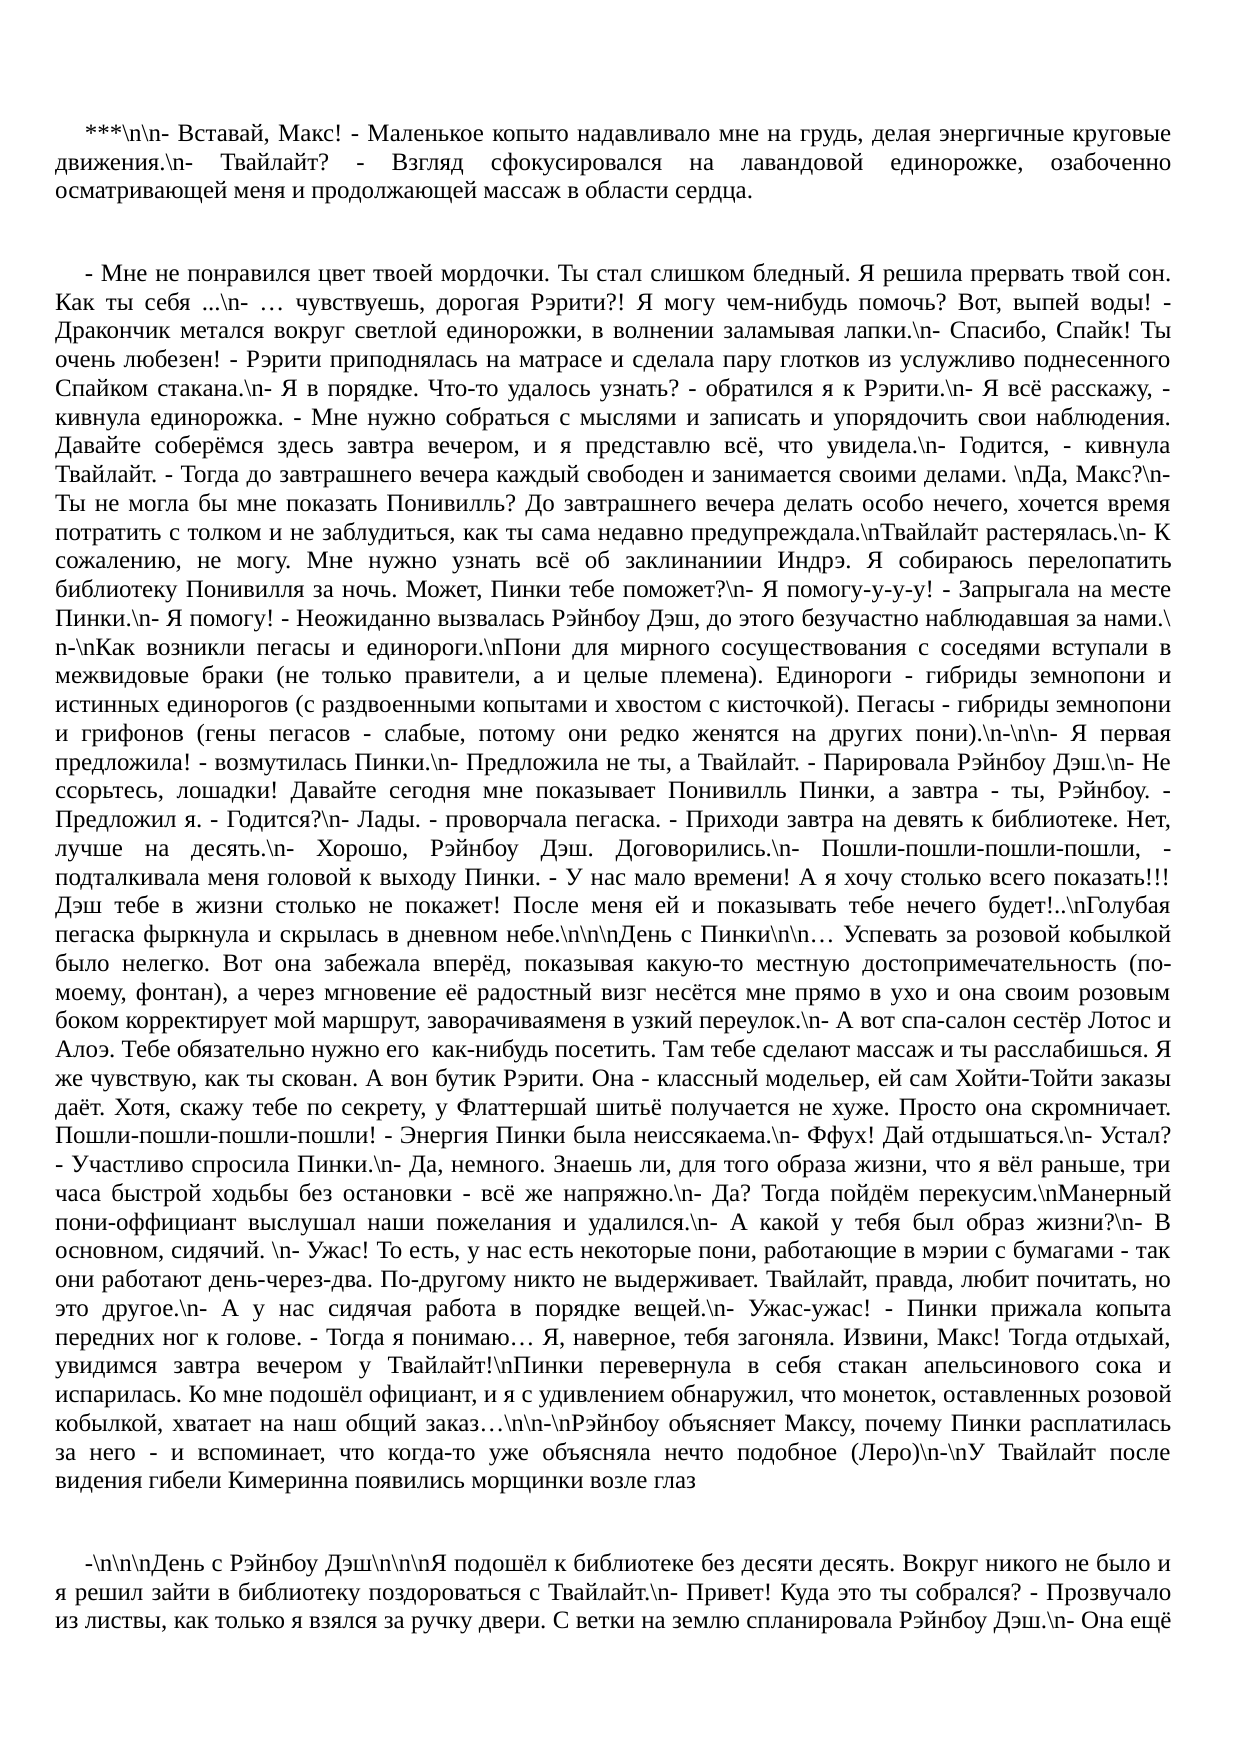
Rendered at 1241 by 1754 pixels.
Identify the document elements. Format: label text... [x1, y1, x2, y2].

text -\n\n\nДень с Рэйнбоу Дэш\n\n\nЯ подошёл к библиотеке без десяти десять. Вокруг никого не было и я решил зайти в библиотеку поздороваться с Твайлайт.\n- Привет! Куда это ты собрался? - Прозвучало из листвы, как только я взялся за ручку двери. С ветки на землю спланировала Рэйнбоу Дэш.\n- Она ещё [55, 1548, 1172, 1634]
text - Мне не понравился цвет твоей мордочки. Ты стал слишком бледный. Я решила прервать твой сон. Как ты себя ...\n- … чувствуешь, дорогая Рэрити?! Я могу чем-нибудь помочь? Вот, выпей воды! - Дракончик метался вокруг светлой единорожки, в волнении заламывая лапки.\n- Спасибо, Спайк! Ты очень любезен! - Рэрити приподнялась на матрасе и сделала пару глотков из услужливо поднесенного Спайком стакана.\n- Я в порядке. Что-то удалось узнать? - обратился я к Рэрити.\n- Я всё расскажу, - кивнула единорожка. - Мне нужно собраться с мыслями и записать и упорядочить свои наблюдения. Давайте соберёмся здесь завтра вечером, и я представлю всё, что увидела.\n- Годится, - кивнула Твайлайт. - Тогда до завтрашнего вечера каждый свободен и занимается своими делами. \nДа, Макс?\n- Ты не могла бы мне показать Понивилль? До завтрашнего вечера делать особо нечего, хочется время потратить с толком и не заблудиться, как ты сама недавно предупреждала.\nТвайлайт растерялась.\n- К сожалению, не могу. Мне нужно узнать всё об заклинаниии Индрэ. Я собираюсь перелопатить библиотеку Понивилля за ночь. Может, Пинки тебе поможет?\n- Я помогу-у-у-у! - Запрыгала на месте Пинки.\n- Я помогу! - Неожиданно вызвалась Рэйнбоу Дэш, до этого безучастно наблюдавшая за нами.\n-\nКак возникли пегасы и единороги.\nПони для мирного сосуществования с соседями вступали в межвидовые браки (не только правители, а и целые племена). Единороги - гибриды земнопони и истинных единорогов (с раздвоенными копытами и хвостом с кисточкой). Пегасы - гибриды земнопони и грифонов (гены пегасов - слабые, потому они редко женятся на других пони).\n-\n\n- Я первая предложила! - возмутилась Пинки.\n- Предложила не ты, а Твайлайт. - Парировала Рэйнбоу Дэш.\n- Не ссорьтесь, лошадки! Давайте сегодня мне показывает Понивилль Пинки, а завтра - ты, Рэйнбоу. - Предложил я. - Годится?\n- Лады. - проворчала пегаска. - Приходи завтра на девять к библиотеке. Нет, лучше на десять.\n- Хорошо, Рэйнбоу Дэш. Договорились.\n- Пошли-пошли-пошли-пошли, - подталкивала меня головой к выходу Пинки. - У нас мало времени! А я хочу столько всего показать!!! Дэш тебе в жизни столько не покажет! После меня ей и показывать тебе нечего будет!..\nГолубая пегаска фыркнула и скрылась в дневном небе.\n\n\nДень с Пинки\n\n… Успевать за розовой кобылкой было нелегко. Вот она забежала вперёд, показывая какую-то местную достопримечательность (по-моему, фонтан), а через мгновение её радостный визг несётся мне прямо в ухо и она своим розовым боком корректирует мой маршрут, заворачиваяменя в узкий переулок.\n- А вот спа-салон сестёр Лотос и Алоэ. Тебе обязательно нужно его как-нибудь посетить. Там тебе сделают массаж и ты расслабишься. Я же чувствую, как ты скован. А вон бутик Рэрити. Она - классный модельер, ей сам Хойти-Тойти заказы даёт. Хотя, скажу тебе по секрету, у Флаттершай шитьё получается не хуже. Просто она скромничает. Пошли-пошли-пошли-пошли! - Энергия Пинки была неиссякаема.\n- Ффух! Дай отдышаться.\n- Устал? - Участливо спросила Пинки.\n- Да, немного. Знаешь ли, для того образа жизни, что я вёл раньше, три часа быстрой ходьбы без остановки - всё же напряжно.\n- Да? Тогда пойдём перекусим.\nМанерный пони-оффициант выслушал наши пожелания и удалился.\n- А какой у тебя был образ жизни?\n- В основном, сидячий. \n- Ужас! То есть, у нас есть некоторые пони, работающие в мэрии с бумагами - так они работают день-через-два. По-другому никто не выдерживает. Твайлайт, правда, любит почитать, но это другое.\n- А у нас сидячая работа в порядке вещей.\n- Ужас-ужас! - Пинки прижала копыта передних ног к голове. - Тогда я понимаю… Я, наверное, тебя загоняла. Извини, Макс! Тогда отдыхай, увидимся завтра вечером у Твайлайт!\nПинки перевернула в себя стакан апельсинового сока и испарилась. Ко мне подошёл официант, и я с удивлением обнаружил, что монеток, оставленных розовой кобылкой, хватает на наш общий заказ…\n\n-\nРэйнбоу объясняет Максу, почему Пинки расплатилась за него - и вспоминает, что когда-то уже объясняла нечто подобное (Леро)\n-\nУ Твайлайт после видения гибели Кимеринна появились морщинки возле глаз [55, 258, 1172, 1494]
text ***\n\n- Вставай, Макс! - Маленькое копыто надавливало мне на грудь, делая энергичные круговые движения.\n- Твайлайт? - Взгляд сфокусировался на лавандовой единорожке, озабоченно осматривающей меня и продолжающей массаж в области сердца. [55, 118, 1172, 204]
